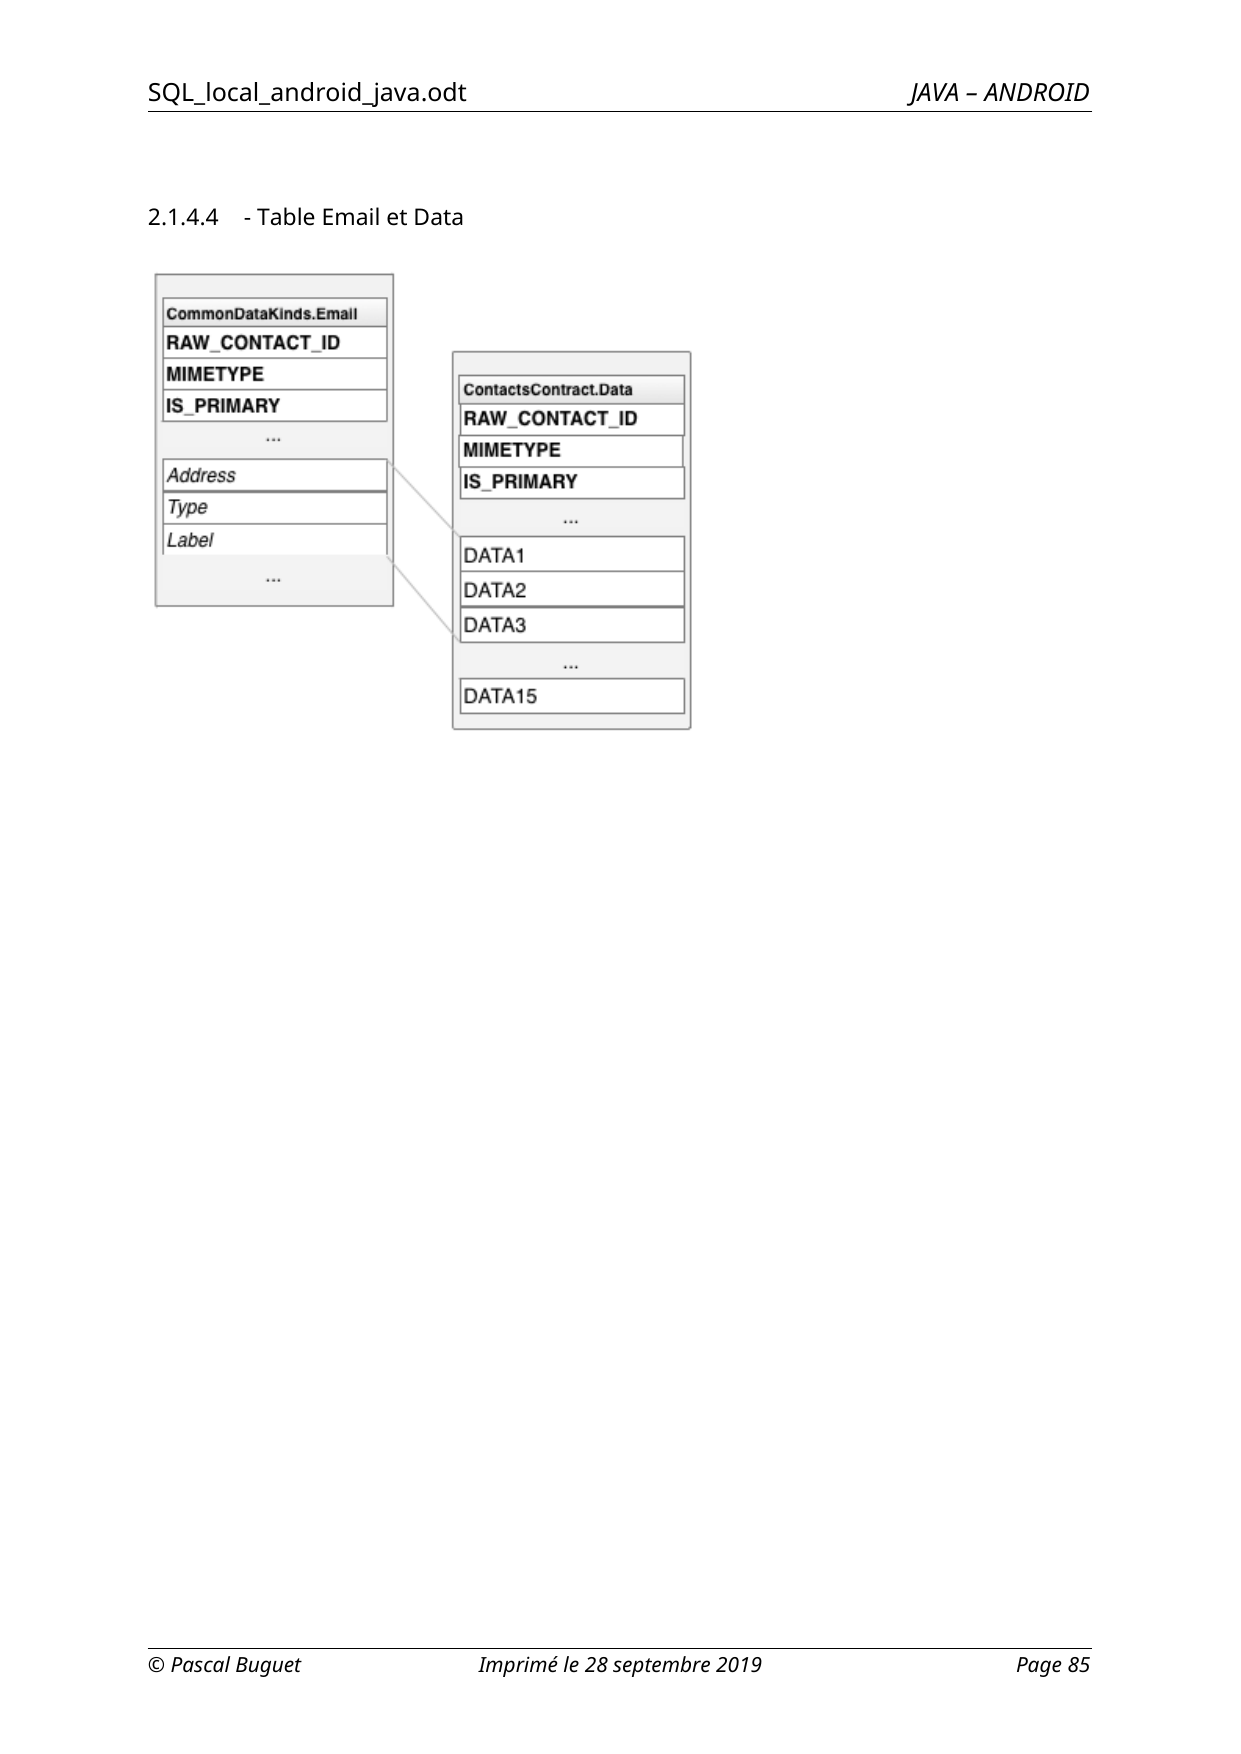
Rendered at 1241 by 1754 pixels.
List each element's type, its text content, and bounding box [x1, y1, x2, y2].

subtitle - Table Email et Data [148, 201, 1092, 232]
